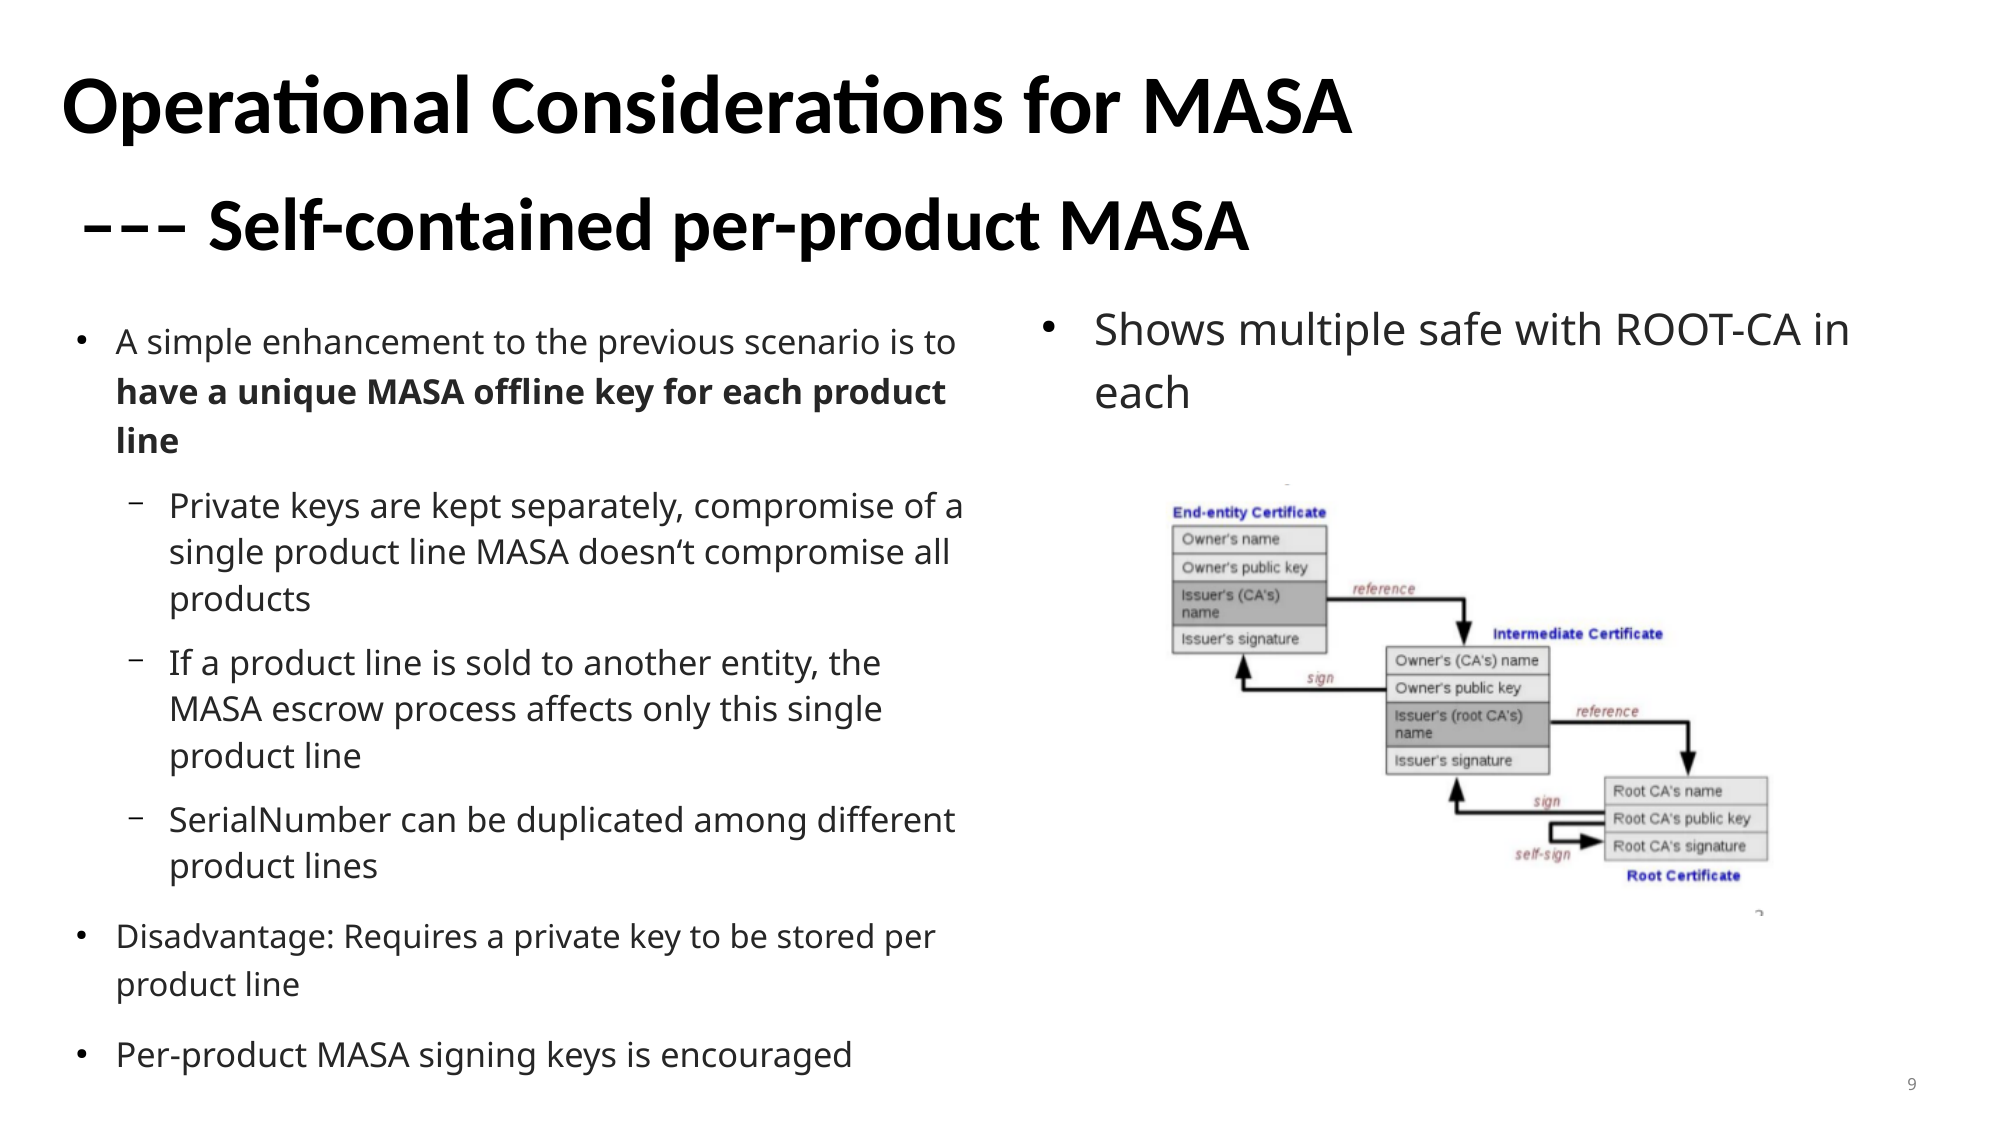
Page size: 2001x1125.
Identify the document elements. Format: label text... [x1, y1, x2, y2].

list A simple enhancement to the previous scenario is to have a unique MASA offline key for each product line Private keys are kept separately, compromise of a single product line MASA doesn‘t compromise all products If a product line is sold to another entity, the MASA escrow process affects only this single product line SerialNumber can be duplicated among different product lines Disadvantage: Requires a private key to be stored per product line Per-product MASA signing keys is encouraged [62, 314, 978, 1084]
title ––– Self-contained per-product MASA [62, 180, 1835, 284]
list Shows multiple safe with ROOT-CA in each [1023, 294, 1939, 1063]
picture [1145, 484, 1796, 916]
title Operational Considerations for MASA [62, 37, 1938, 188]
